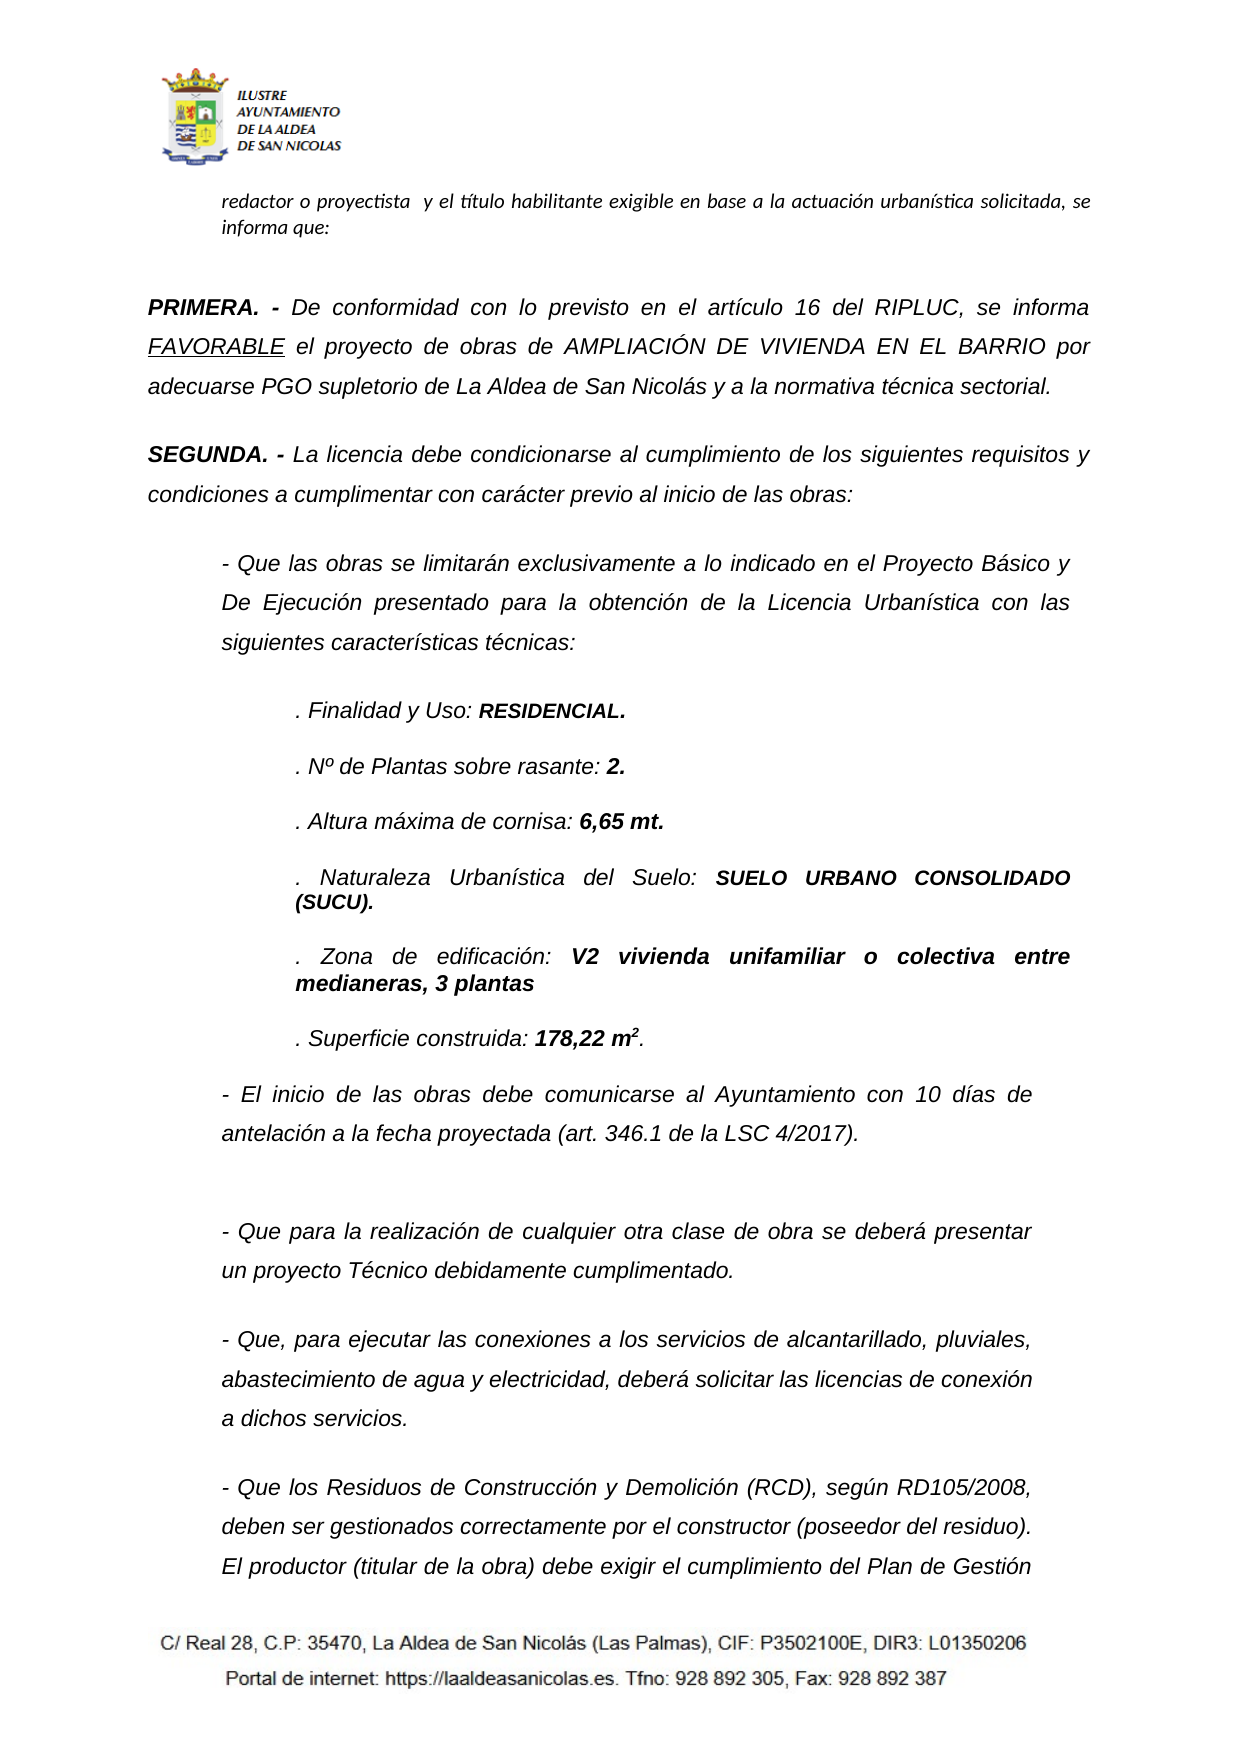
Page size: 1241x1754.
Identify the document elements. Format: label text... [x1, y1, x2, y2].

text - El inicio de las obras debe comunicarse al Ayuntamiento con 10 días de antelación a la fecha proyectada (art. 346.1 de la LSC 4/2017). [221, 1081, 1033, 1146]
picture [149, 1627, 1034, 1694]
text PRIMERA. - De conformidad con lo previsto en el artículo 16 del RIPLUC, se informa FAVORABLE el proyecto de obras de AMPLIACIÓN DE VIVIENDA EN EL BARRIO por adecuarse PGO supletorio de La Aldea de San Nicolás y a la normativa técnica sectorial. [148, 294, 1091, 399]
text . Naturaleza Urbanística del Suelo: SUELO URBANO CONSOLIDADO (SUCU). [295, 864, 1071, 914]
text . Finalidad y Uso: RESIDENCIAL. [295, 697, 1071, 723]
text - Que las obras se limitarán exclusivamente a lo indicado en el Proyecto Básico y De Ejecución presentado para la obtención de la Licencia Urbanística con las siguientes características técnicas: [221, 549, 1071, 655]
text . Nº de Plantas sobre rasante: 2. [295, 753, 1071, 779]
text . Altura máxima de cornisa: 6,65 mt. [295, 808, 1071, 834]
text SEGUNDA. - La licencia debe condicionarse al cumplimiento de los siguientes requisitos y condiciones a cumplimentar con carácter previo al inicio de las obras: [148, 441, 1091, 507]
text . Superficie construida: 178,22 m2. [295, 1025, 1071, 1051]
text - Que los Residuos de Construcción y Demolición (RCD), según RD105/2008, deben ser gestionados correctamente por el constructor (poseedor del residuo). El productor (titular de la obra) debe exigir el cumplimiento del Plan de Gestión [221, 1474, 1033, 1579]
text - Que para la realización de cualquier otra clase de obra se deberá presentar un proyecto Técnico debidamente cumplimentado. [221, 1218, 1033, 1284]
picture [148, 60, 357, 173]
text . Zona de edificación: V2 vivienda unifamiliar o colectiva entre medianeras, 3 plantas [295, 943, 1071, 996]
text - Que, para ejecutar las conexiones a los servicios de alcantarillado, pluviales, abastecimiento de agua y electricidad, deberá solicitar las licencias de conexión a dichos servicios. [221, 1326, 1033, 1431]
text redactor o proyectista y el título habilitante exigible en base a la actuación urbanística solicitada, se informa que: [221, 188, 1093, 239]
